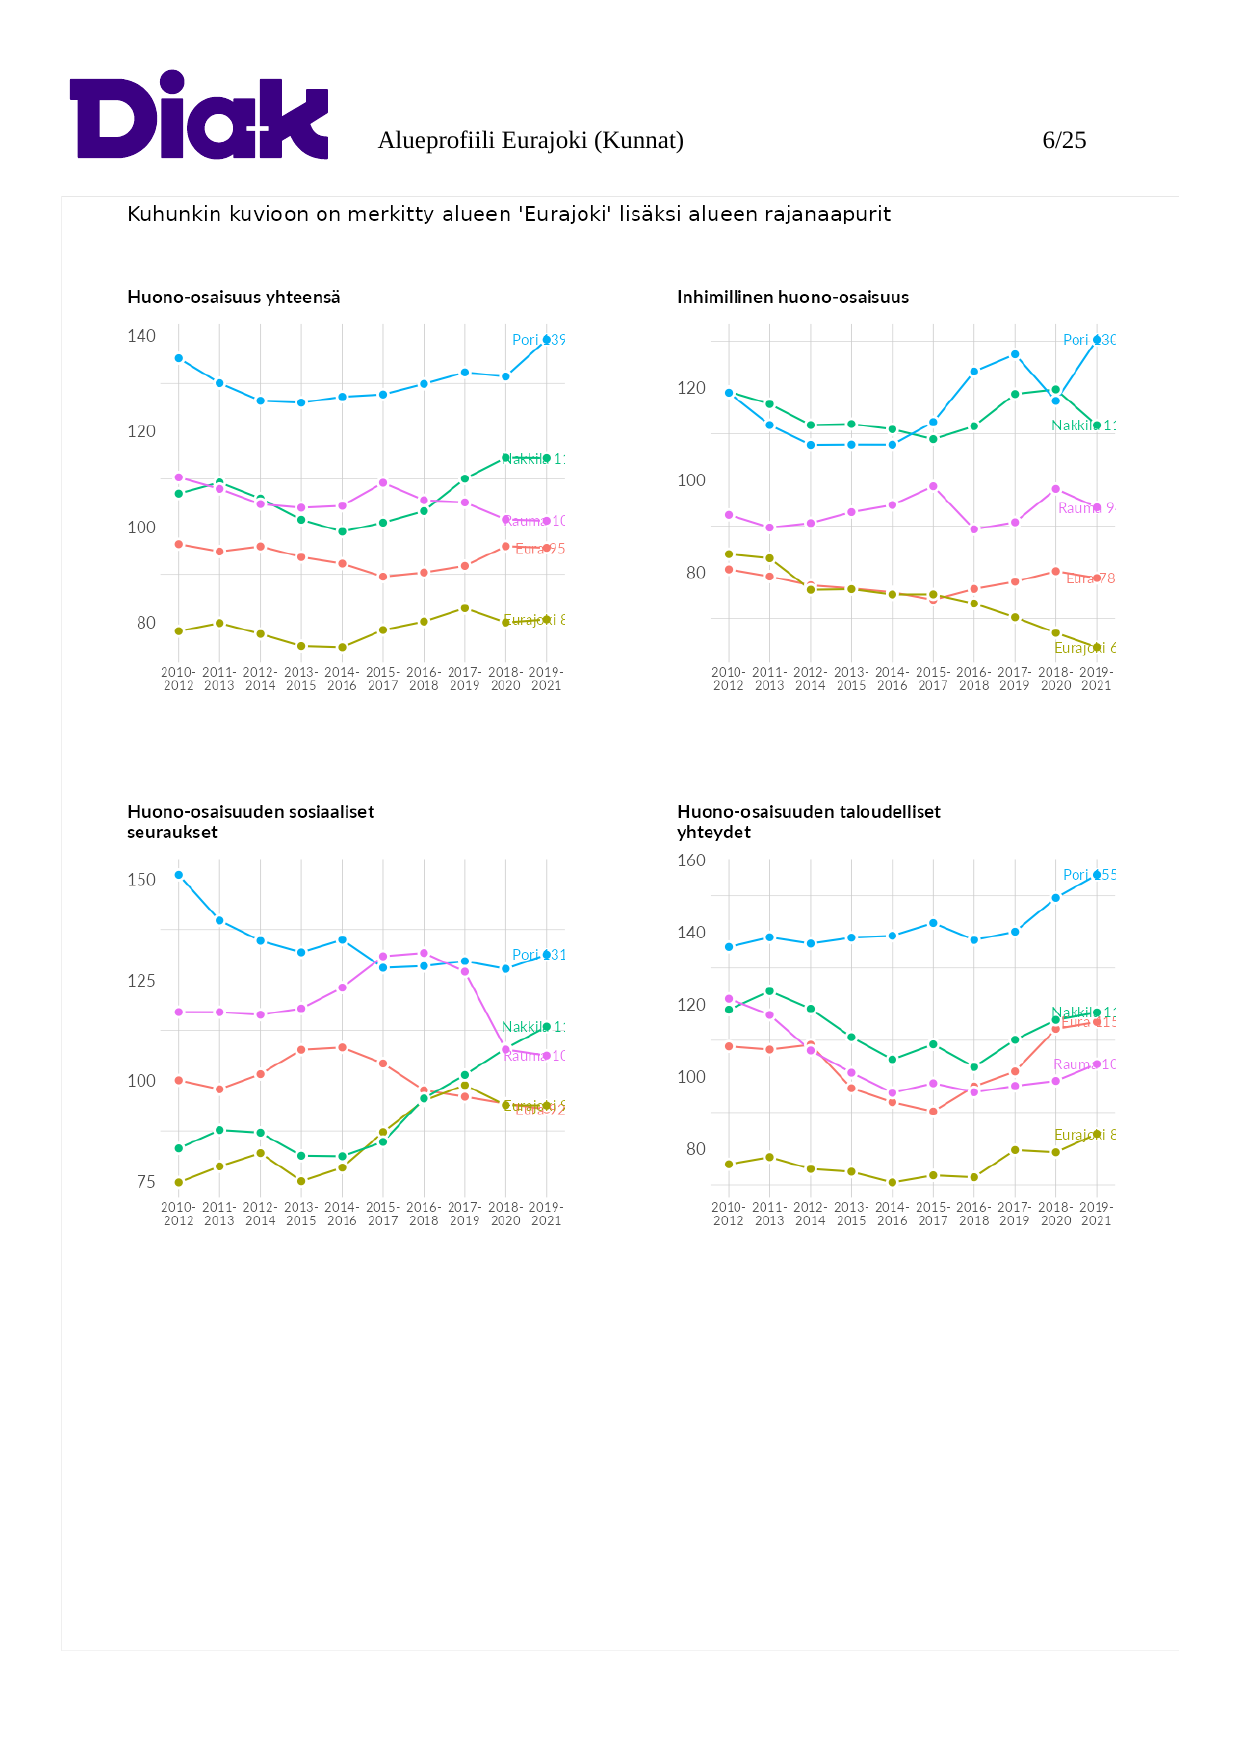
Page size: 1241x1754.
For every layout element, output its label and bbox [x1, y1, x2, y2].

picture [61, 196, 1179, 1651]
